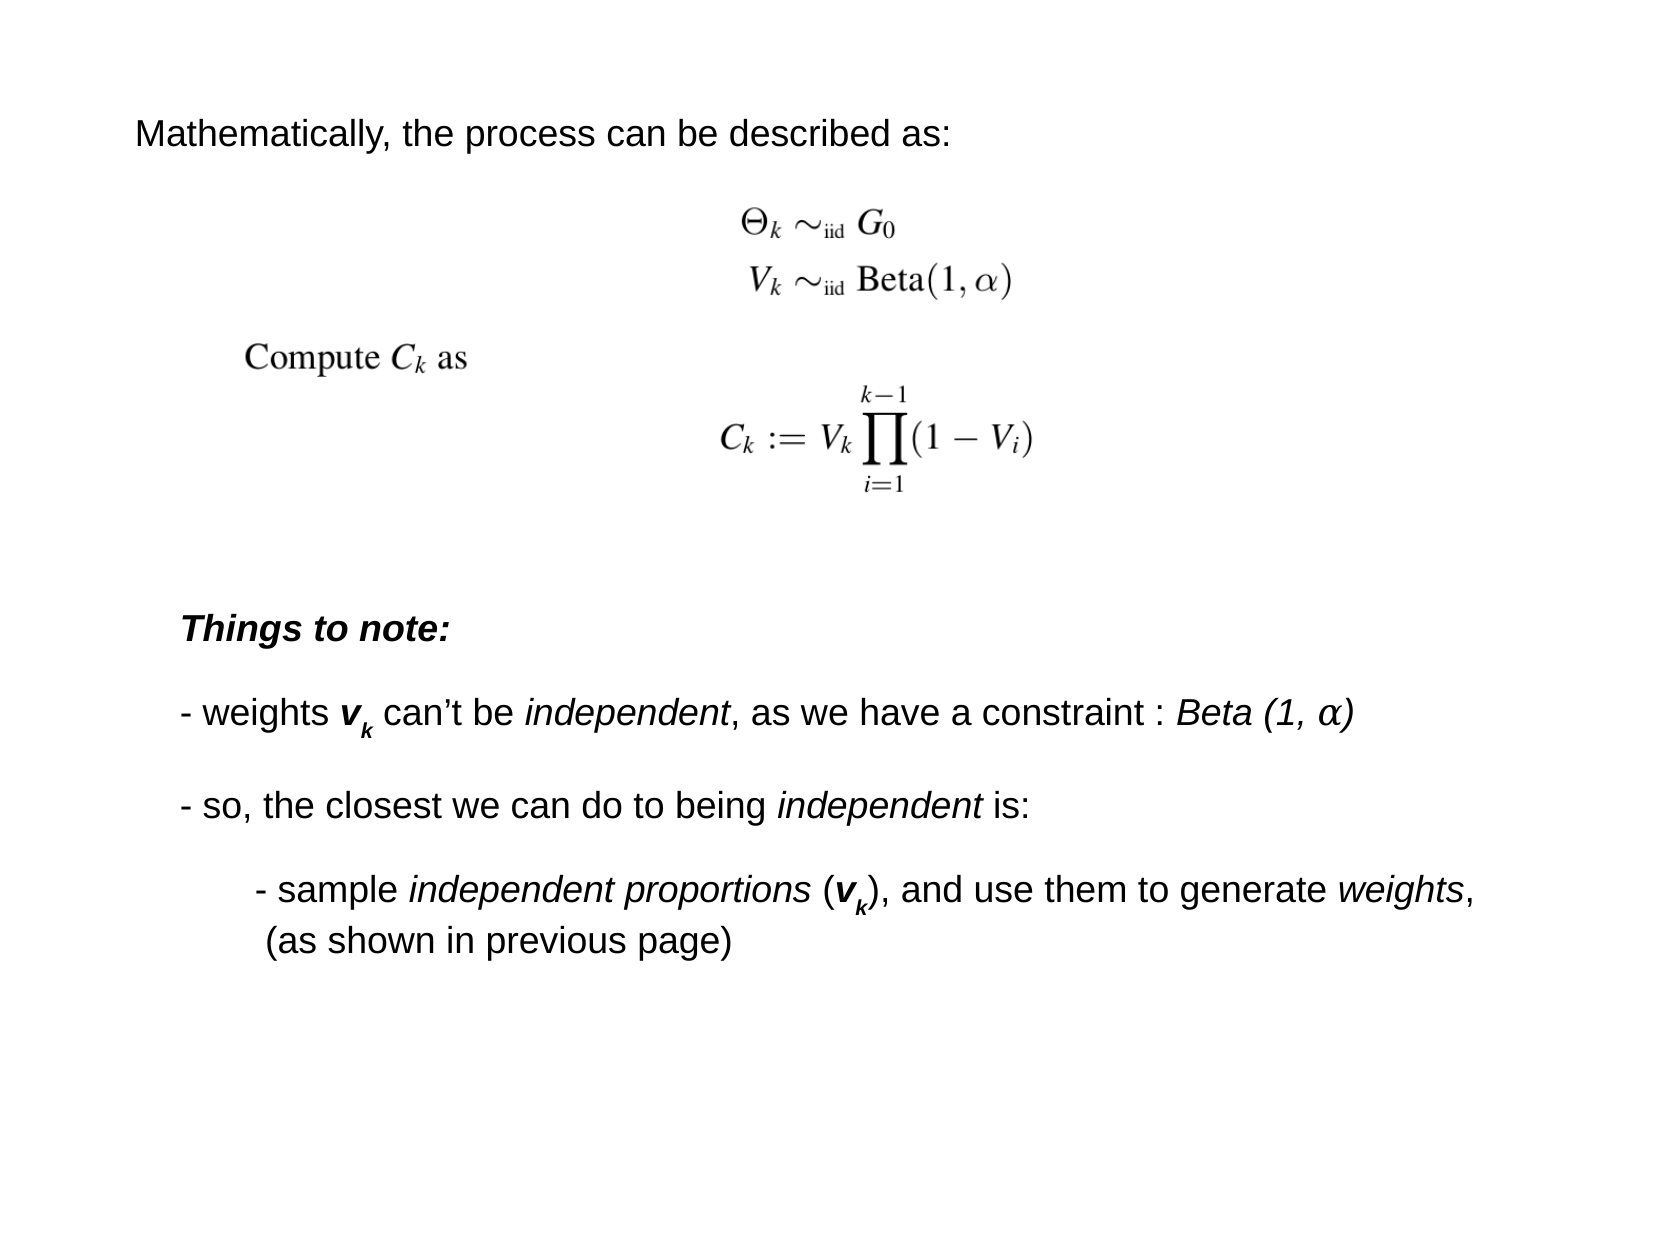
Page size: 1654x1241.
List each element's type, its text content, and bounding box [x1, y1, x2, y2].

picture [233, 179, 1051, 496]
text_box Things to note: - weights vk can’t be independent, as we have a constraint : Beta (1, 𝛼) - so, the closest we can do to being independent is: - sample independent proportions (vk), and use them to generate weights, (as shown in previous page) [165, 600, 1531, 969]
text_box Mathematically, the process can be described as: [120, 105, 1126, 162]
